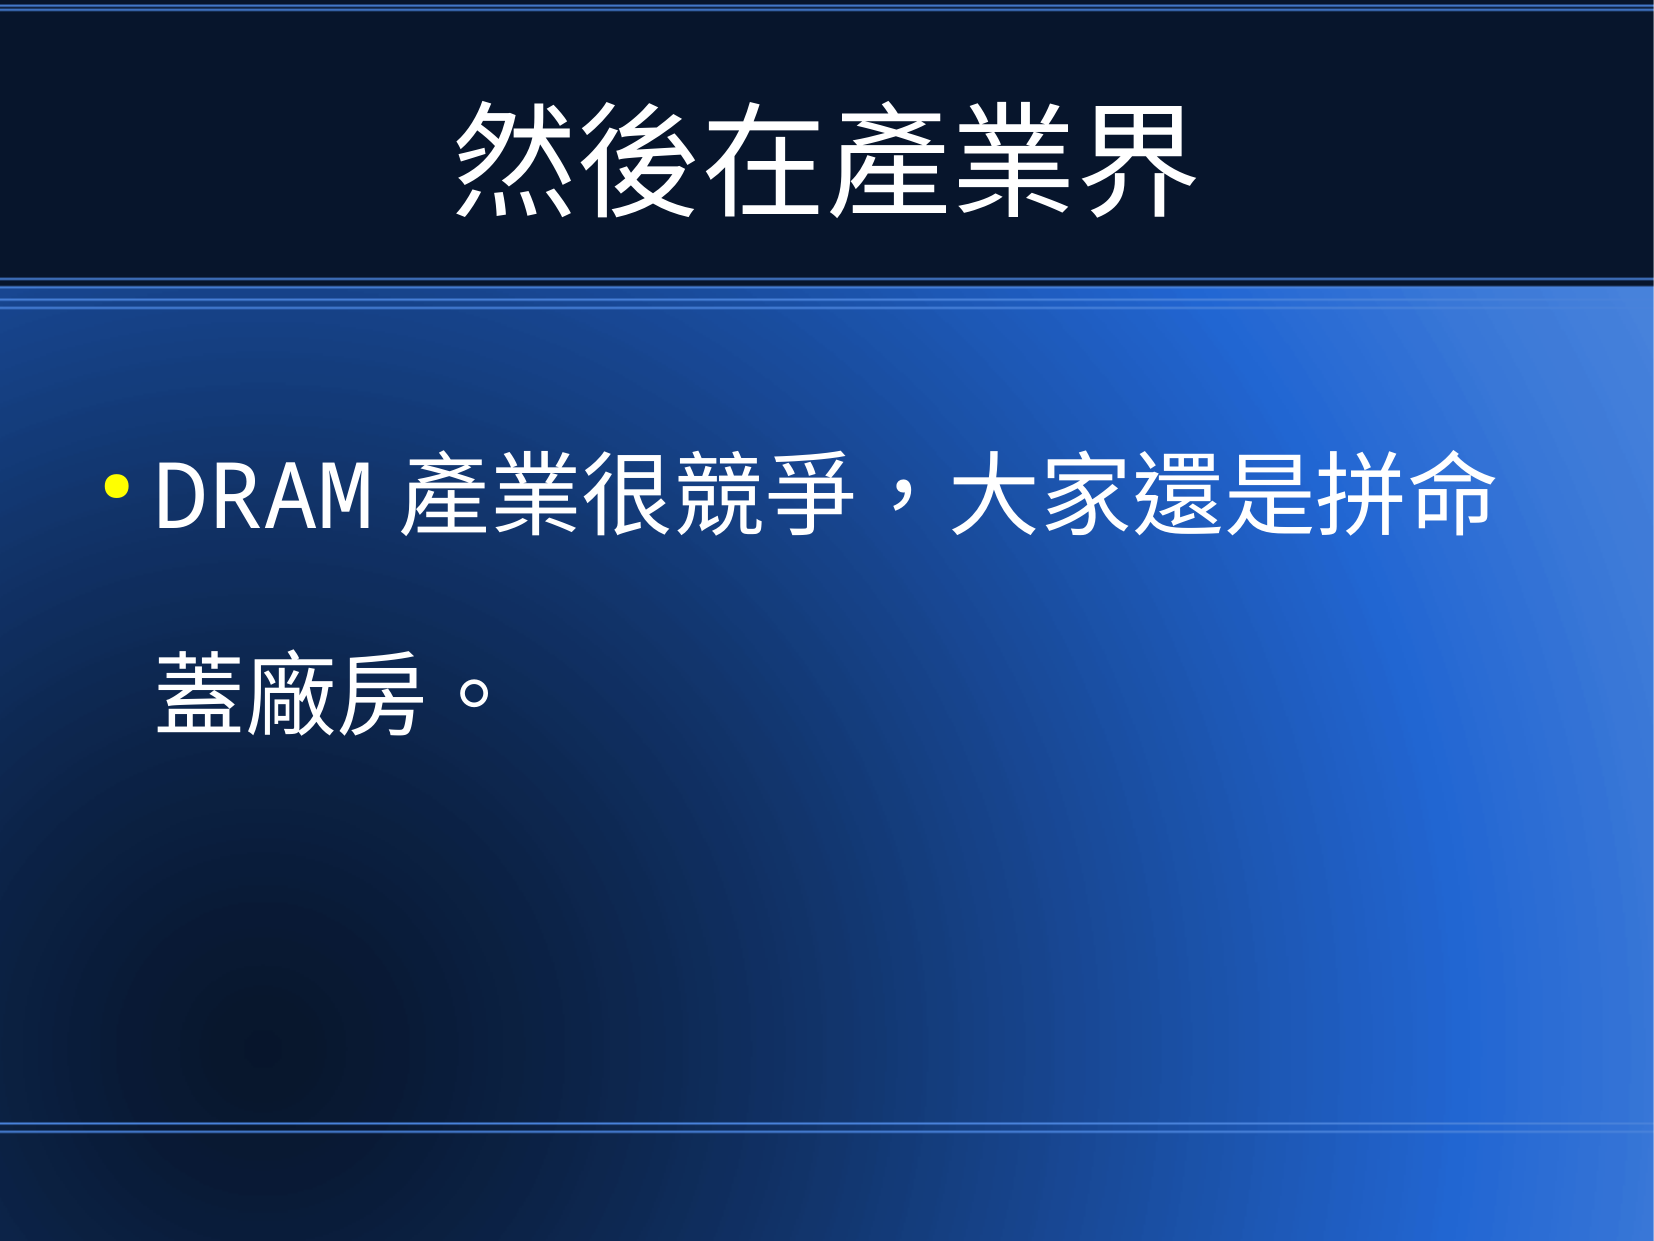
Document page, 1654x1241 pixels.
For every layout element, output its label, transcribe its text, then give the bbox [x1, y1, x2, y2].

list DRAM產業很競爭，大家還是拼命蓋廠房。 [82, 355, 1571, 1241]
title 然後在產業界 [82, 49, 1571, 257]
picture [0, 0, 1654, 1241]
